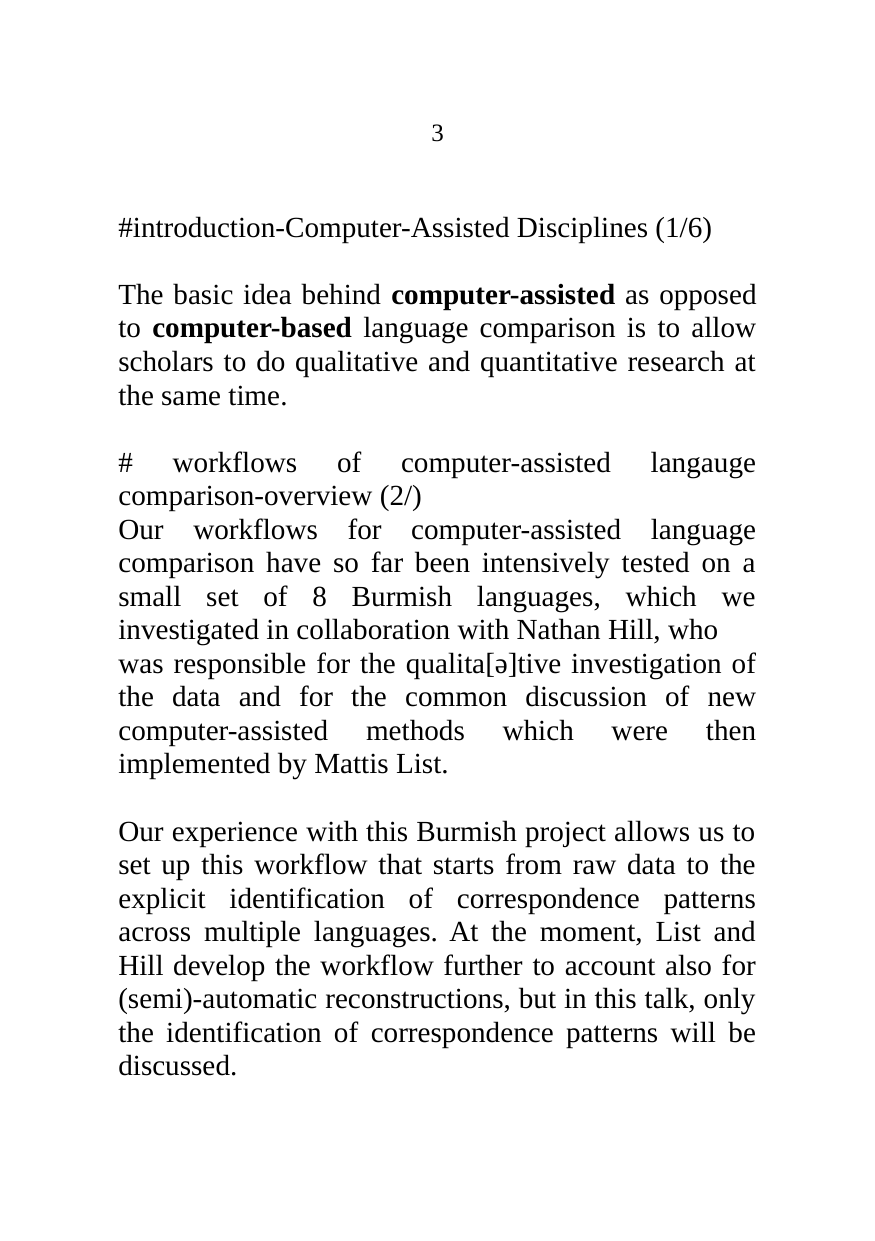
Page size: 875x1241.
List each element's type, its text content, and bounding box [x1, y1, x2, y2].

text was responsible for the qualita[ə]tive investigation of the data and for the common discussion of new computer-assisted methods which were then implemented by Mattis List. [118, 646, 756, 780]
text Our experience with this Burmish project allows us to set up this workflow that starts from raw data to the explicit identification of correspondence patterns across multiple languages. At the moment, List and Hill develop the workflow further to account also for (semi)-automatic reconstructions, but in this talk, only the identification of correspondence patterns will be discussed. [118, 814, 756, 1082]
text The basic idea behind computer-assisted as opposed to computer-based language comparison is to allow scholars to do qualitative and quantitative research at the same time. [118, 277, 756, 411]
text #introduction-Computer-Assisted Disciplines (1/6) [118, 210, 756, 243]
text # workflows of computer-assisted langauge comparison-overview (2/) [118, 445, 756, 512]
text Our workflows for computer-assisted language comparison have so far been intensively tested on a small set of 8 Burmish languages, which we investigated in collaboration with Nathan Hill, who [118, 512, 756, 646]
